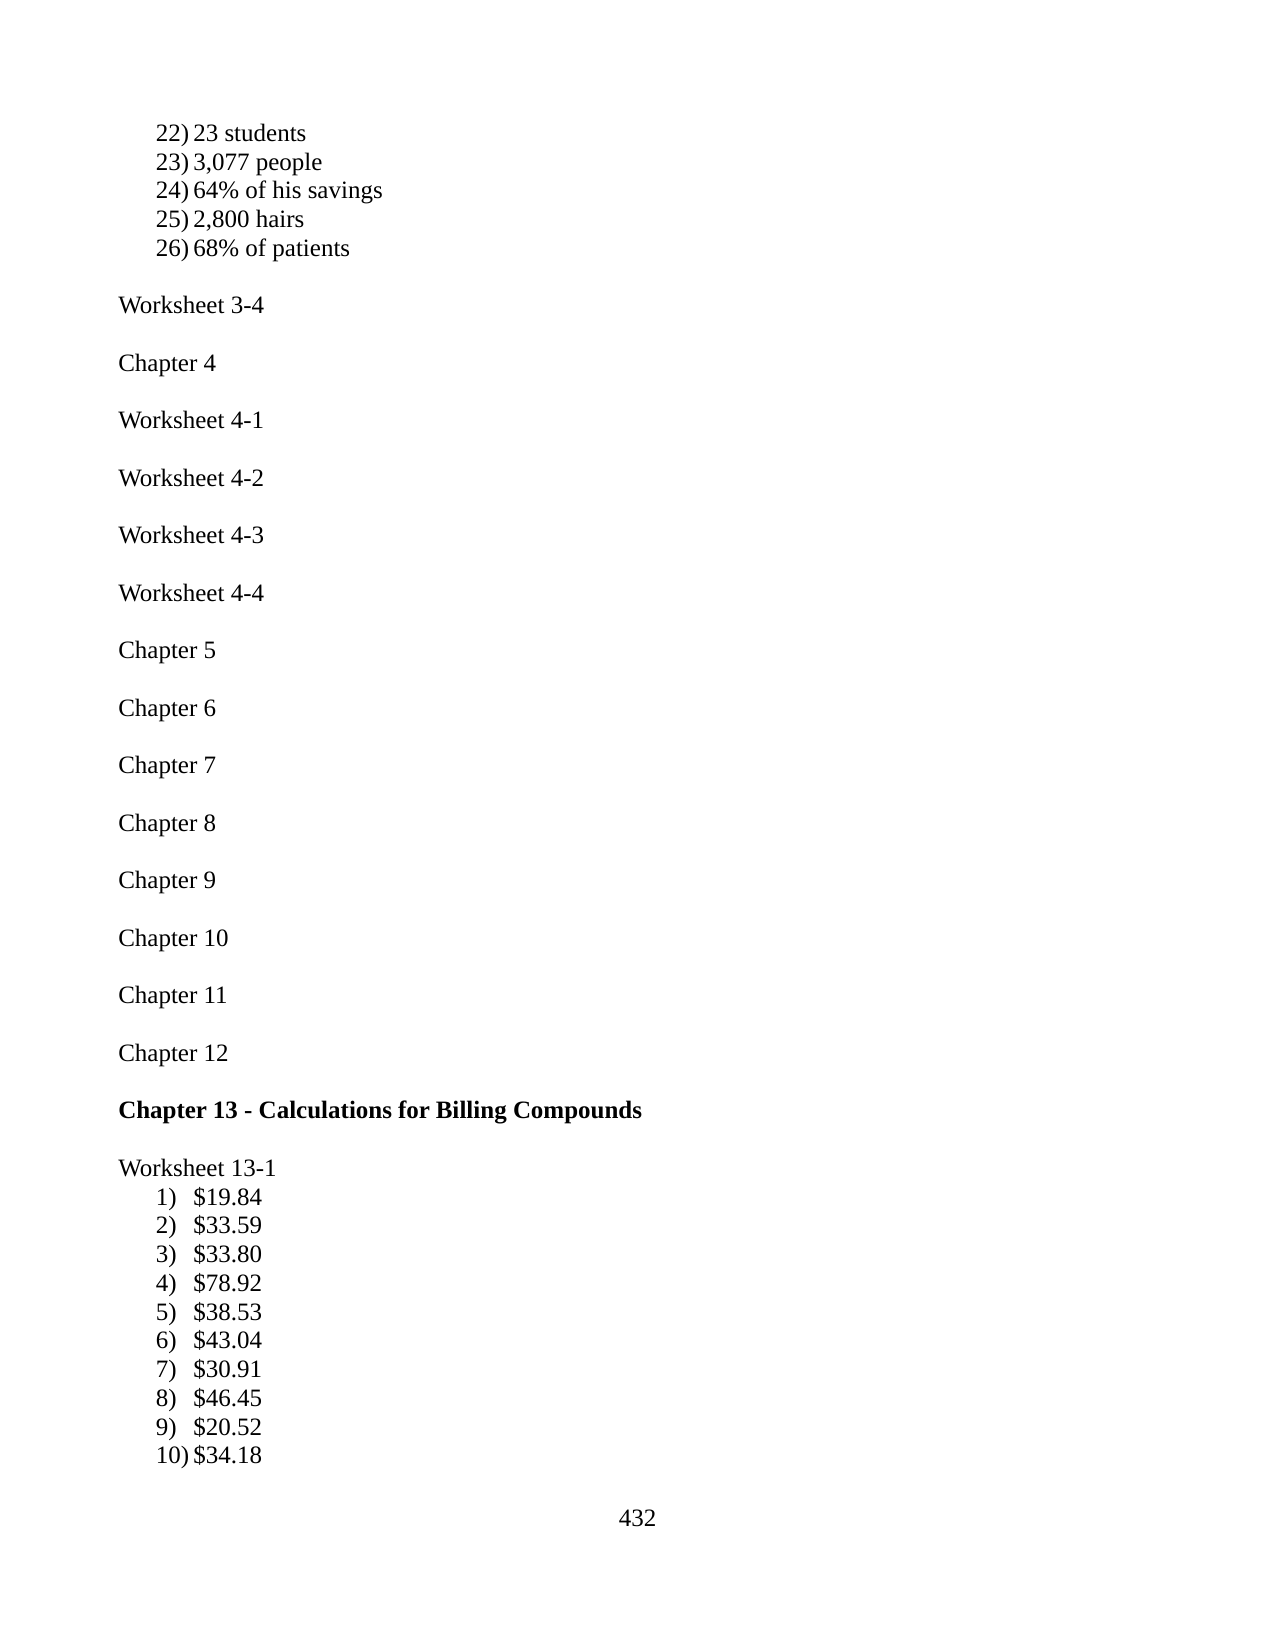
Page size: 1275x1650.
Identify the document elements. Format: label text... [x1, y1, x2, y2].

text Chapter 13 - Calculations for Billing Compounds [118, 1096, 1157, 1124]
text Chapter 12 [118, 1038, 1157, 1067]
list $30.91 [156, 1354, 1157, 1383]
list $34.18 [156, 1441, 1157, 1469]
text Chapter 4 [118, 348, 1157, 377]
text Worksheet 4-1 [118, 406, 1157, 434]
list 23 students [156, 118, 1157, 147]
text Chapter 8 [118, 808, 1157, 837]
text Chapter 10 [118, 923, 1157, 952]
text Chapter 11 [118, 981, 1157, 1009]
text Worksheet 13-1 [118, 1153, 1157, 1182]
text Chapter 7 [118, 751, 1157, 779]
text Chapter 9 [118, 866, 1157, 894]
text Worksheet 4-4 [118, 578, 1157, 607]
list 2,800 hairs [156, 204, 1157, 233]
list $33.80 [156, 1239, 1157, 1268]
text Worksheet 4-2 [118, 463, 1157, 492]
text Chapter 6 [118, 693, 1157, 722]
list 64% of his savings [156, 176, 1157, 204]
text Worksheet 3-4 [118, 291, 1157, 319]
list $43.04 [156, 1326, 1157, 1354]
text Chapter 5 [118, 636, 1157, 664]
list $78.92 [156, 1268, 1157, 1297]
list 68% of patients [156, 233, 1157, 262]
list 3,077 people [156, 147, 1157, 176]
list $19.84 [156, 1182, 1157, 1211]
text Worksheet 4-3 [118, 521, 1157, 549]
list $46.45 [156, 1383, 1157, 1412]
list $20.52 [156, 1412, 1157, 1441]
list $38.53 [156, 1297, 1157, 1326]
list $33.59 [156, 1211, 1157, 1239]
